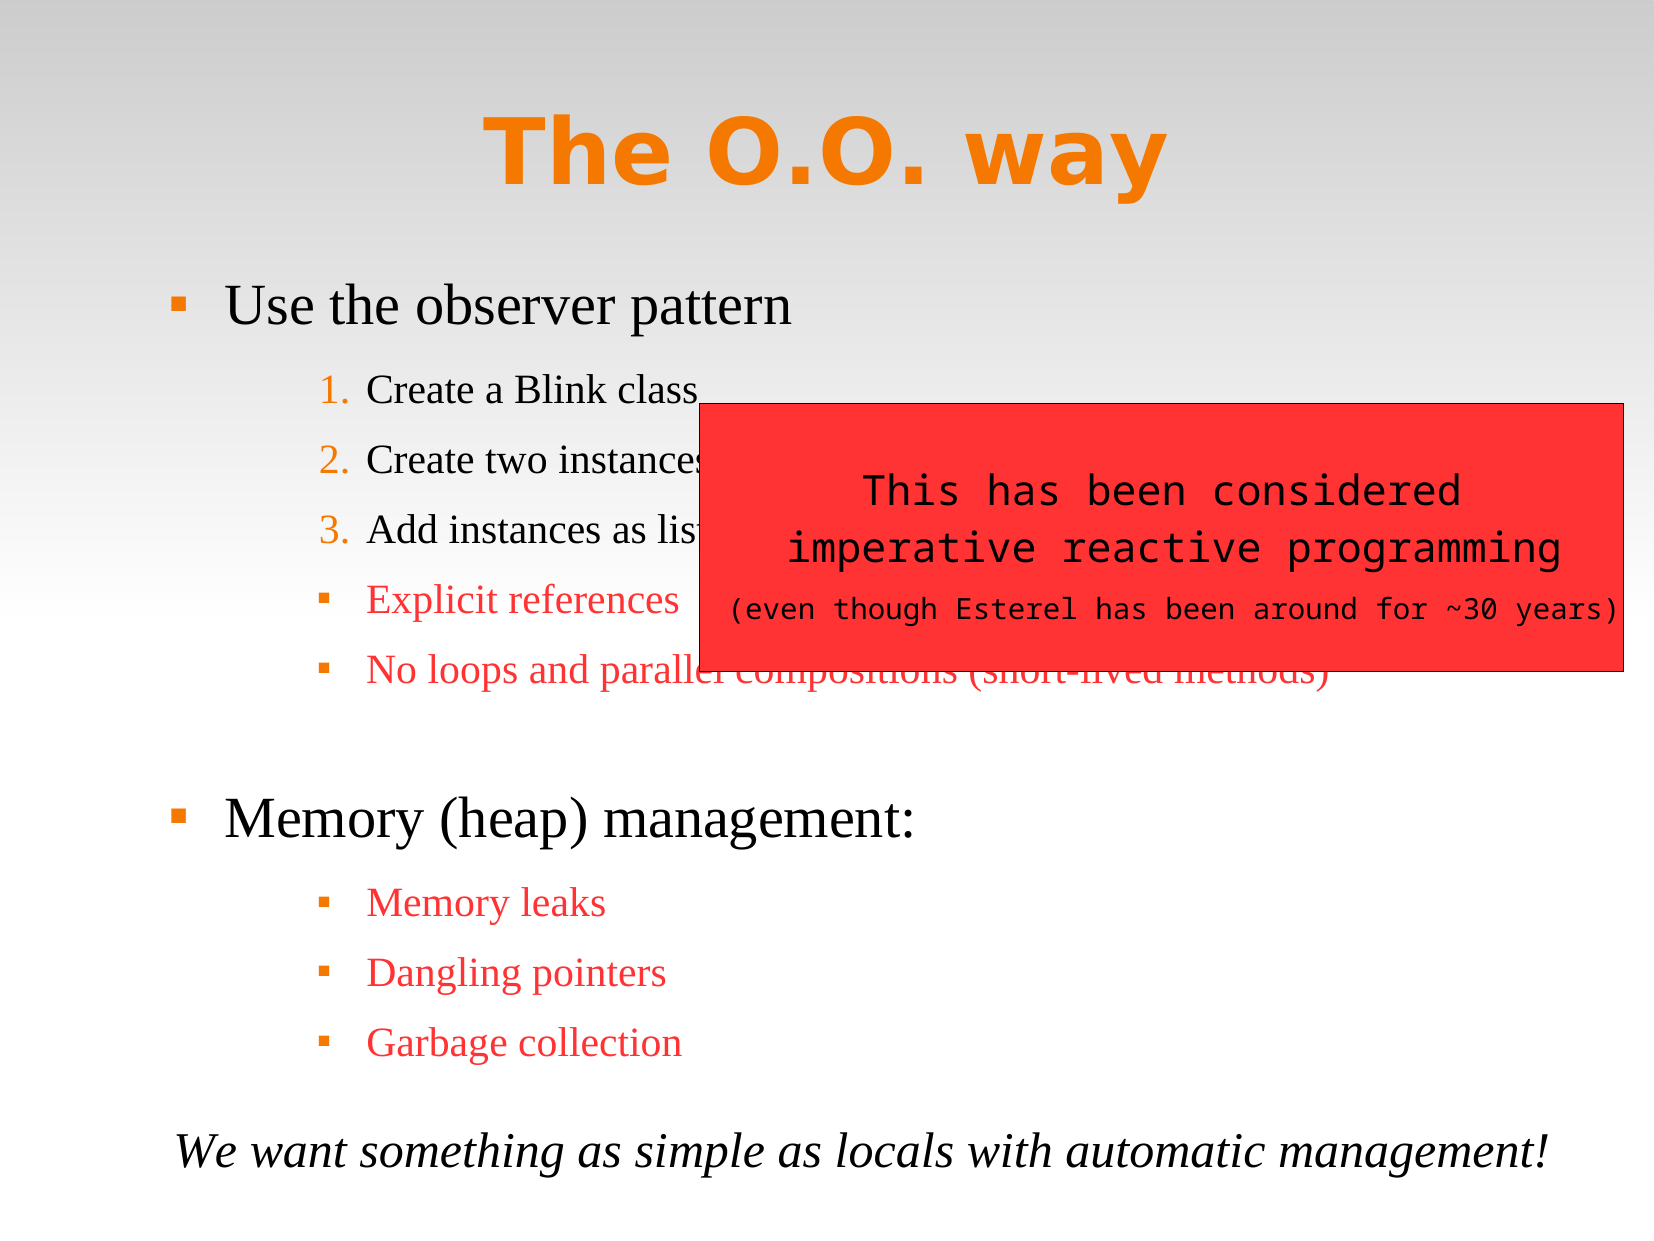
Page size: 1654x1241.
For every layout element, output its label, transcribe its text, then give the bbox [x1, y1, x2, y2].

list Use the observer pattern Create a Blink class Create two instances Add instances as listeners for timers and button events Explicit references No loops and parallel compositions (short-lived methods) [82, 272, 1576, 720]
title The O.O. way [82, 49, 1571, 257]
list Memory (heap) management: Memory leaks Dangling pointers Garbage collection We want something as simple as locals with automatic management! [82, 785, 1571, 1203]
text_box This has been considered imperative reactive programming (even though Esterel has been around for ~30 years) [699, 423, 1624, 652]
